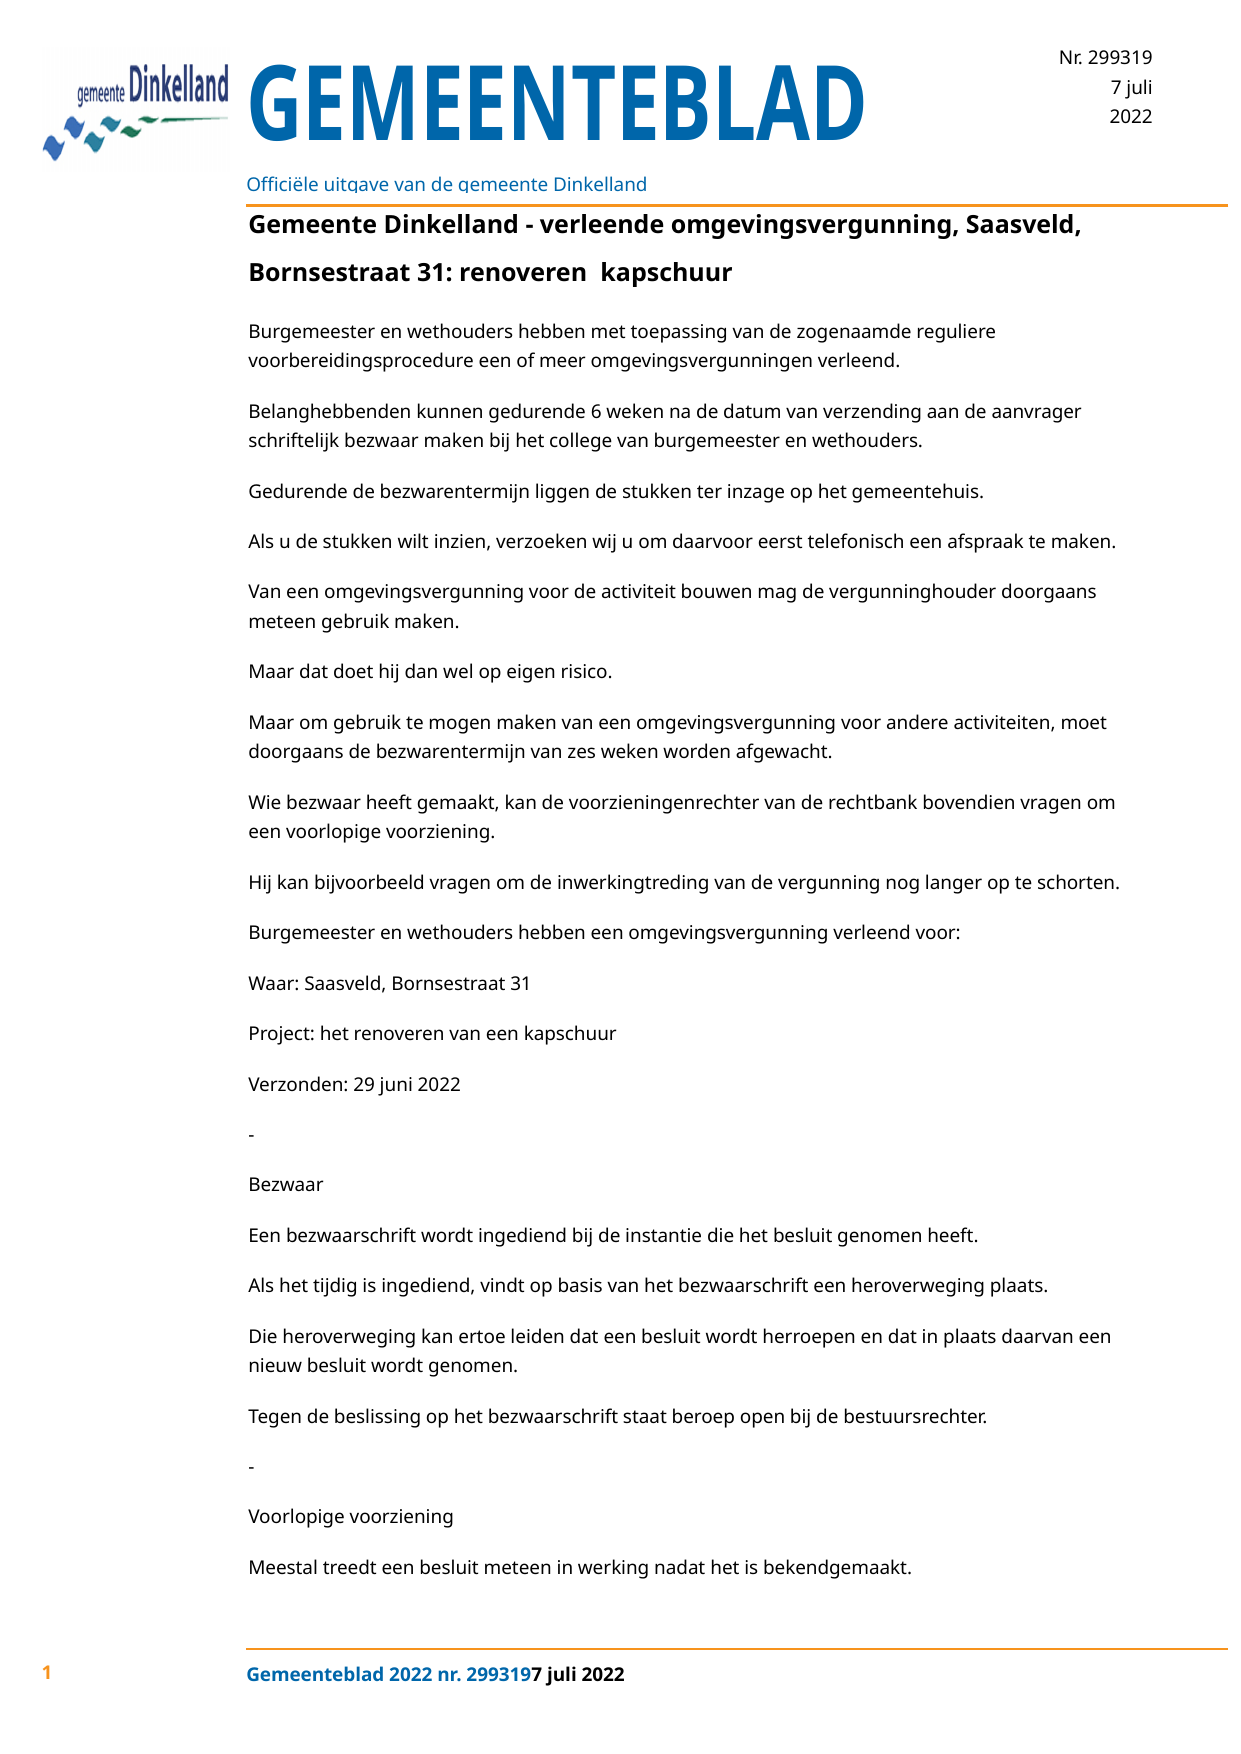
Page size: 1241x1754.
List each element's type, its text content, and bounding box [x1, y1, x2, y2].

text - [248, 1121, 1152, 1147]
text Een bezwaarschrift wordt ingediend bij de instantie die het besluit genomen heeft. [248, 1222, 1152, 1248]
picture [41, 47, 231, 172]
text Als u de stukken wilt inzien, verzoeken wij u om daarvoor eerst telefonisch een afspraak te maken. [248, 528, 1152, 554]
text Voorlopige voorziening [248, 1504, 1152, 1529]
text Maar dat doet hij dan wel op eigen risico. [248, 659, 1152, 684]
text Gedurende de bezwarentermijn liggen de stukken ter inzage op het gemeentehuis. [248, 478, 1152, 504]
text Bezwaar [248, 1172, 1152, 1197]
text Gemeente Dinkelland - verleende omgevingsvergunning, Saasveld, Bornsestraat 31: renoveren kapschuur [248, 207, 1152, 288]
text Burgemeester en wethouders hebben een omgevingsvergunning verleend voor: [248, 919, 1152, 945]
text Verzonden: 29 juni 2022 [248, 1071, 1152, 1097]
text Die heroverweging kan ertoe leiden dat een besluit wordt herroepen en dat in plaats daarvan een nieuw besluit wordt genomen. [248, 1323, 1152, 1378]
text Project: het renoveren van een kapschuur [248, 1020, 1152, 1046]
text Belanghebbenden kunnen gedurende 6 weken na de datum van verzending aan de aanvrager schriftelijk bezwaar maken bij het college van burgemeester en wethouders. [248, 398, 1152, 453]
text Burgemeester en wethouders hebben met toepassing van de zogenaamde reguliere voorbereidingsprocedure een of meer omgevingsvergunningen verleend. [248, 318, 1152, 373]
text Waar: Saasveld, Bornsestraat 31 [248, 970, 1152, 996]
text Tegen de beslissing op het bezwaarschrift staat beroep open bij de bestuursrechter. [248, 1403, 1152, 1429]
text Meestal treedt een besluit meteen in werking nadat het is bekendgemaakt. [248, 1554, 1152, 1580]
text Van een omgevingsvergunning voor de activiteit bouwen mag de vergunninghouder doorgaans meteen gebruik maken. [248, 579, 1152, 634]
text Als het tijdig is ingediend, vindt op basis van het bezwaarschrift een heroverweging plaats. [248, 1272, 1152, 1298]
text - [248, 1453, 1152, 1479]
text Hij kan bijvoorbeeld vragen om de inwerkingtreding van de vergunning nog langer op te schorten. [248, 869, 1152, 895]
text Wie bezwaar heeft gemaakt, kan de voorzieningenrechter van de rechtbank bovendien vragen om een voorlopige voorziening. [248, 789, 1152, 844]
text Maar om gebruik te mogen maken van een omgevingsvergunning voor andere activiteiten, moet doorgaans de bezwarentermijn van zes weken worden afgewacht. [248, 709, 1152, 764]
